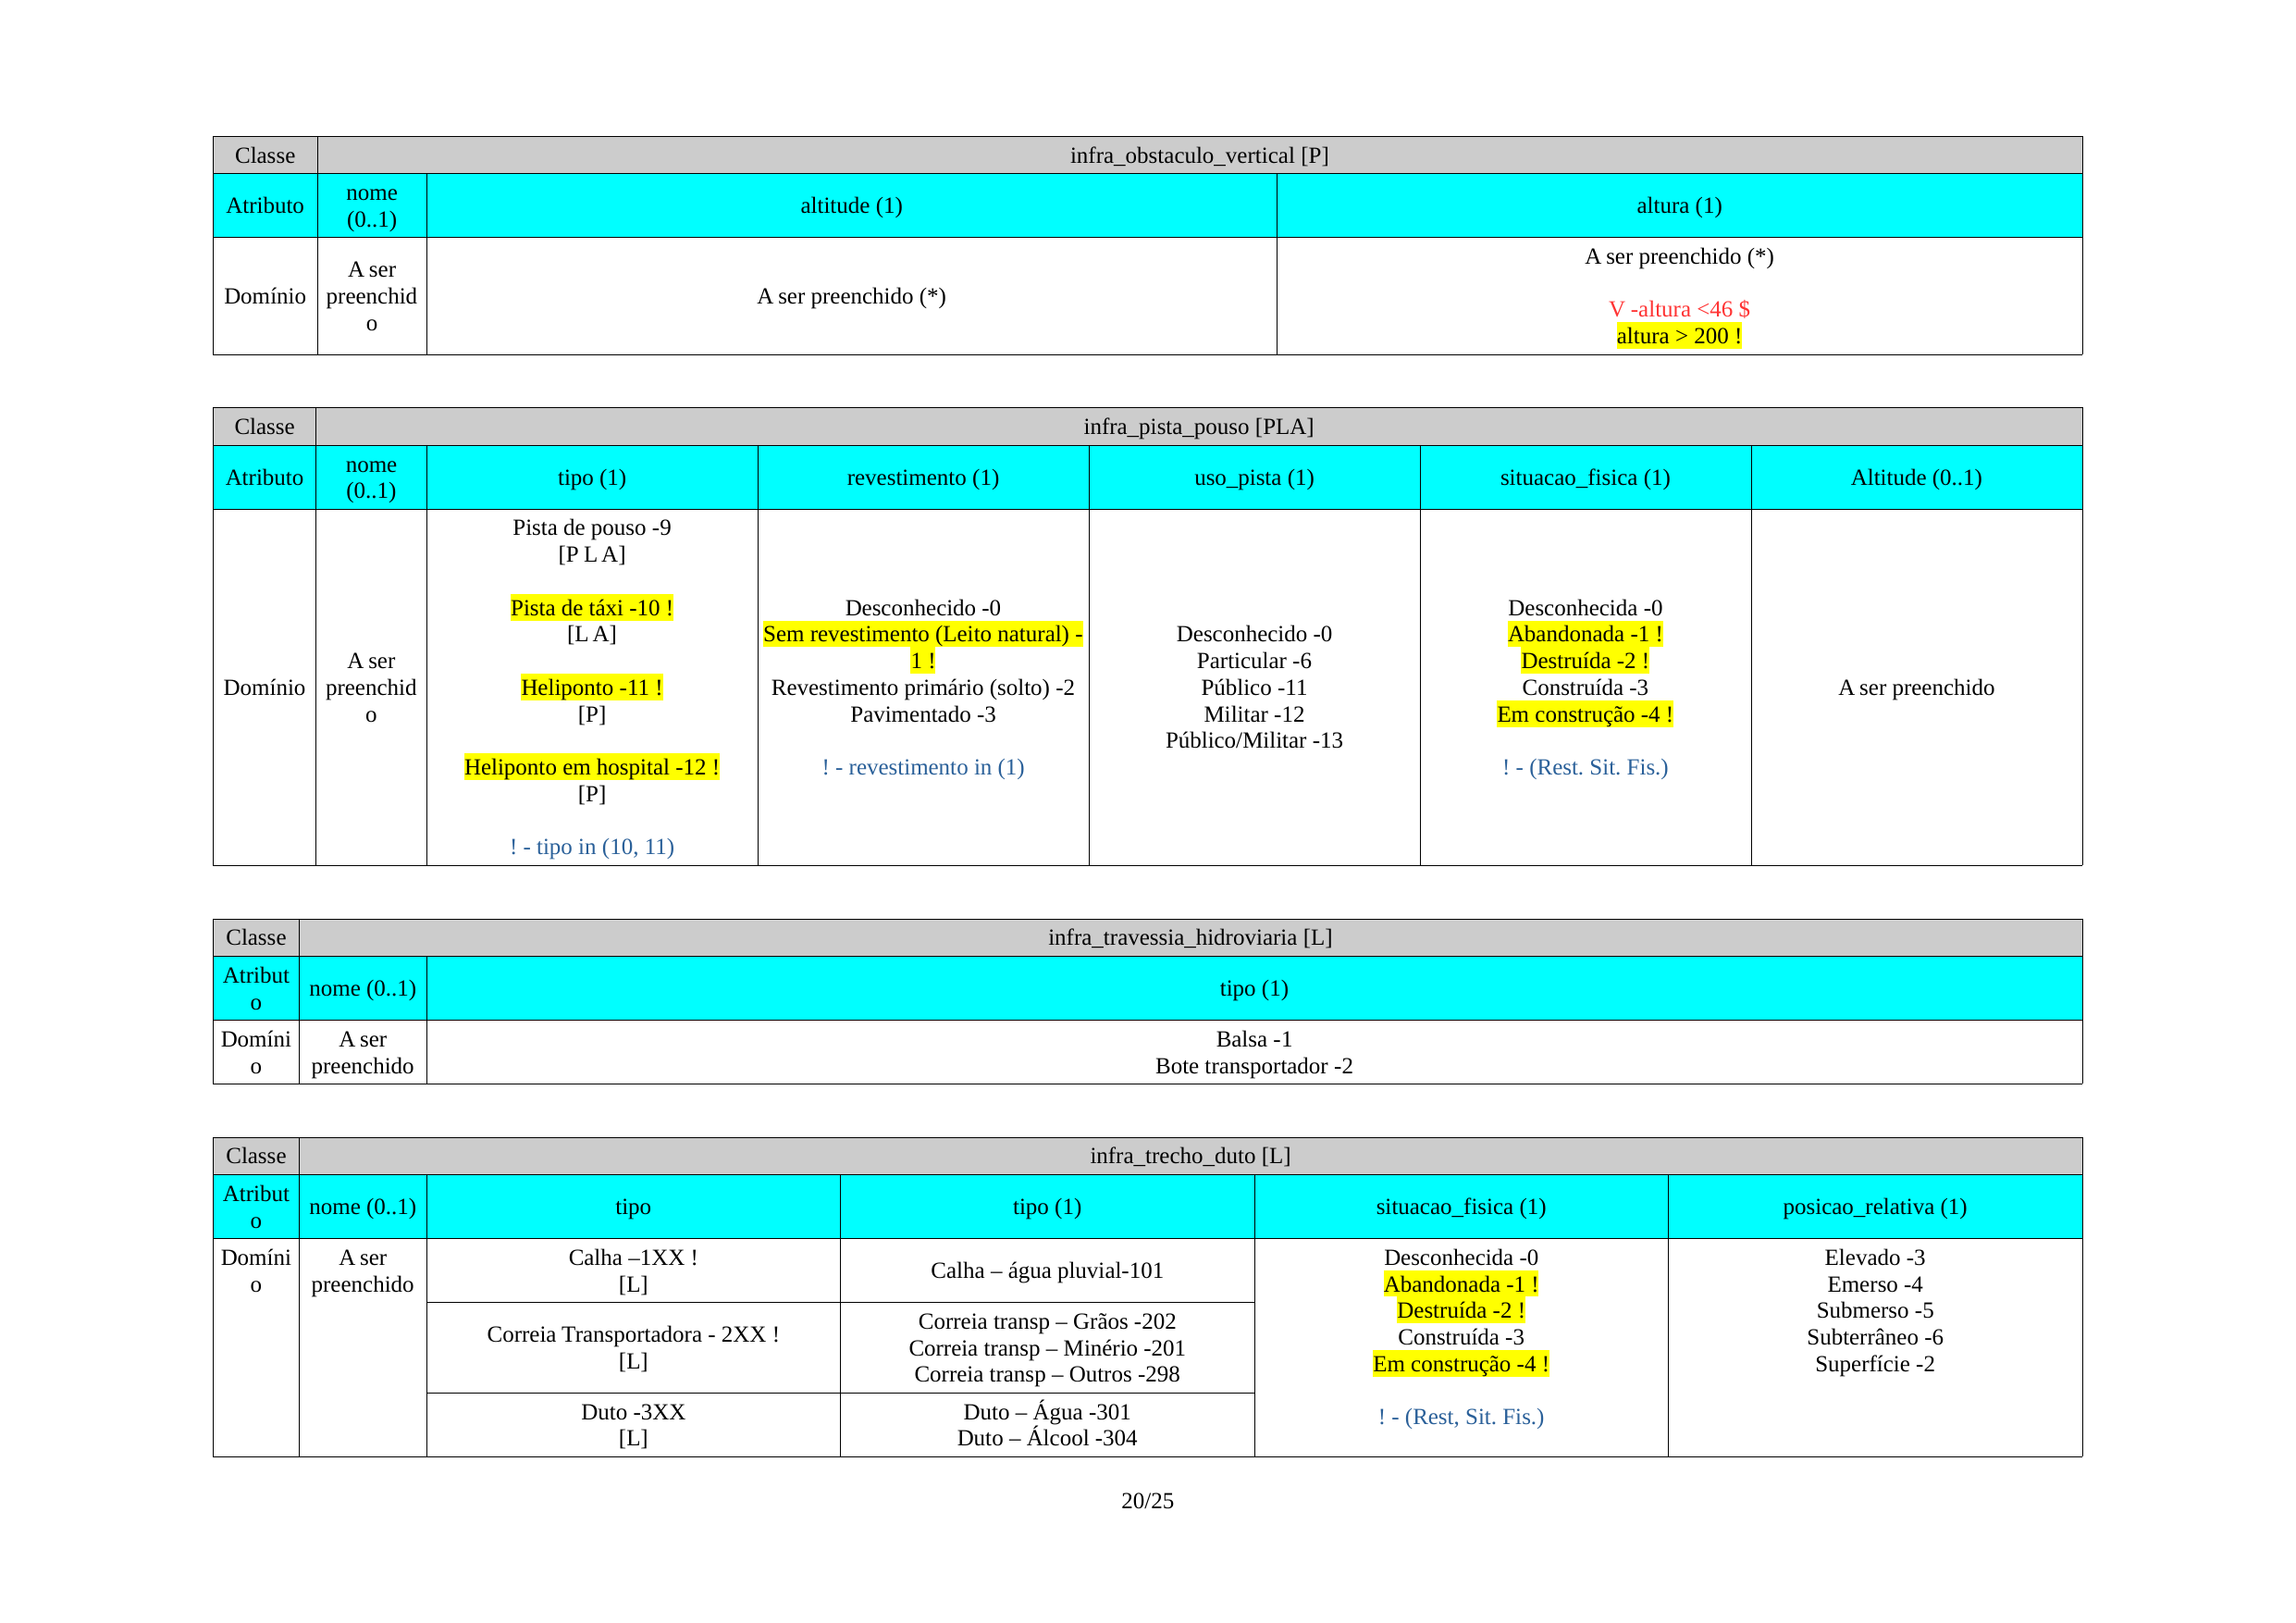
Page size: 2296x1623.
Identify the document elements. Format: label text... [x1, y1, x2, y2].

table_cell Elevado -3 Emerso -4 Submerso -5 Subterrâneo -6 Superfície -2 [1669, 1239, 2082, 1456]
table_cell Atributo [214, 1175, 299, 1238]
table_cell Calha – água pluvial-101 [841, 1239, 1254, 1302]
table_cell nome (0..1) [300, 1175, 426, 1238]
table_cell A ser preenchido (*) [427, 238, 1277, 354]
table_cell altura (1) [1278, 174, 2082, 237]
table_cell nome (0..1) [318, 174, 426, 237]
table_cell A ser preenchido (*) V -altura <46 $ altura > 200 ! [1278, 238, 2082, 354]
table_cell nome (0..1) [316, 446, 426, 509]
table_cell Correia transp – Grãos -202 Correia transp – Minério -201 Correia transp – Outros -298 [841, 1303, 1254, 1393]
table_cell altitude (1) [427, 174, 1277, 237]
table_cell Domínio [214, 1021, 299, 1084]
table_header Classe [214, 920, 299, 956]
table_header infra_pista_pouso [PLA] [316, 408, 2082, 445]
table_cell Duto -3XX [L] [427, 1394, 840, 1456]
table_cell Correia Transportadora - 2XX ! [L] [427, 1303, 840, 1393]
table_cell A ser preenchido [300, 1239, 426, 1456]
table_header Classe [214, 137, 317, 173]
table_cell uso_pista (1) [1090, 446, 1420, 509]
table_cell situacao_fisica (1) [1421, 446, 1751, 509]
table_cell A ser preenchido [1752, 510, 2082, 865]
table_header infra_travessia_hidroviaria [L] [300, 920, 2082, 956]
table_cell revestimento (1) [759, 446, 1089, 509]
table_cell tipo [427, 1175, 840, 1238]
table_cell tipo (1) [427, 957, 2082, 1020]
table_cell Atributo [214, 174, 317, 237]
table_cell Balsa -1 Bote transportador -2 [427, 1021, 2082, 1084]
table_header Classe [214, 1138, 299, 1174]
table_cell Domínio [214, 1239, 299, 1456]
table_cell A ser preenchido [316, 510, 426, 865]
table_cell Desconhecida -0 Abandonada -1 ! Destruída -2 ! Construída -3 Em construção -4 ! ! - (Rest, Sit. Fis.) [1255, 1239, 1668, 1456]
table_cell tipo (1) [841, 1175, 1254, 1238]
table_cell tipo (1) [427, 446, 758, 509]
table_cell Calha –1XX ! [L] [427, 1239, 840, 1302]
table_cell Duto – Água -301 Duto – Álcool -304 [841, 1394, 1254, 1456]
table_cell Atributo [214, 957, 299, 1020]
table_cell Desconhecida -0 Abandonada -1 ! Destruída -2 ! Construída -3 Em construção -4 ! ! - (Rest. Sit. Fis.) [1421, 510, 1751, 865]
table_cell A ser preenchido [300, 1021, 426, 1084]
table_cell Desconhecido -0 Sem revestimento (Leito natural) -1 ! Revestimento primário (solto) -2 Pavimentado -3 ! - revestimento in (1) [759, 510, 1089, 865]
table_cell Domínio [214, 510, 315, 865]
table_header infra_obstaculo_vertical [P] [318, 137, 2082, 173]
table_cell posicao_relativa (1) [1669, 1175, 2082, 1238]
table_cell Desconhecido -0 Particular -6 Público -11 Militar -12 Público/Militar -13 [1090, 510, 1420, 865]
table_cell A ser preenchido [318, 238, 426, 354]
table_cell Pista de pouso -9 [P L A] Pista de táxi -10 ! [L A] Heliponto -11 ! [P] Heliponto em hospital -12 ! [P] ! - tipo in (10, 11) [427, 510, 758, 865]
table_cell Altitude (0..1) [1752, 446, 2082, 509]
table_cell nome (0..1) [300, 957, 426, 1020]
table_cell Domínio [214, 238, 317, 354]
table_header infra_trecho_duto [L] [300, 1138, 2082, 1174]
table_header Classe [214, 408, 315, 445]
table_cell Atributo [214, 446, 315, 509]
table_cell situacao_fisica (1) [1255, 1175, 1668, 1238]
